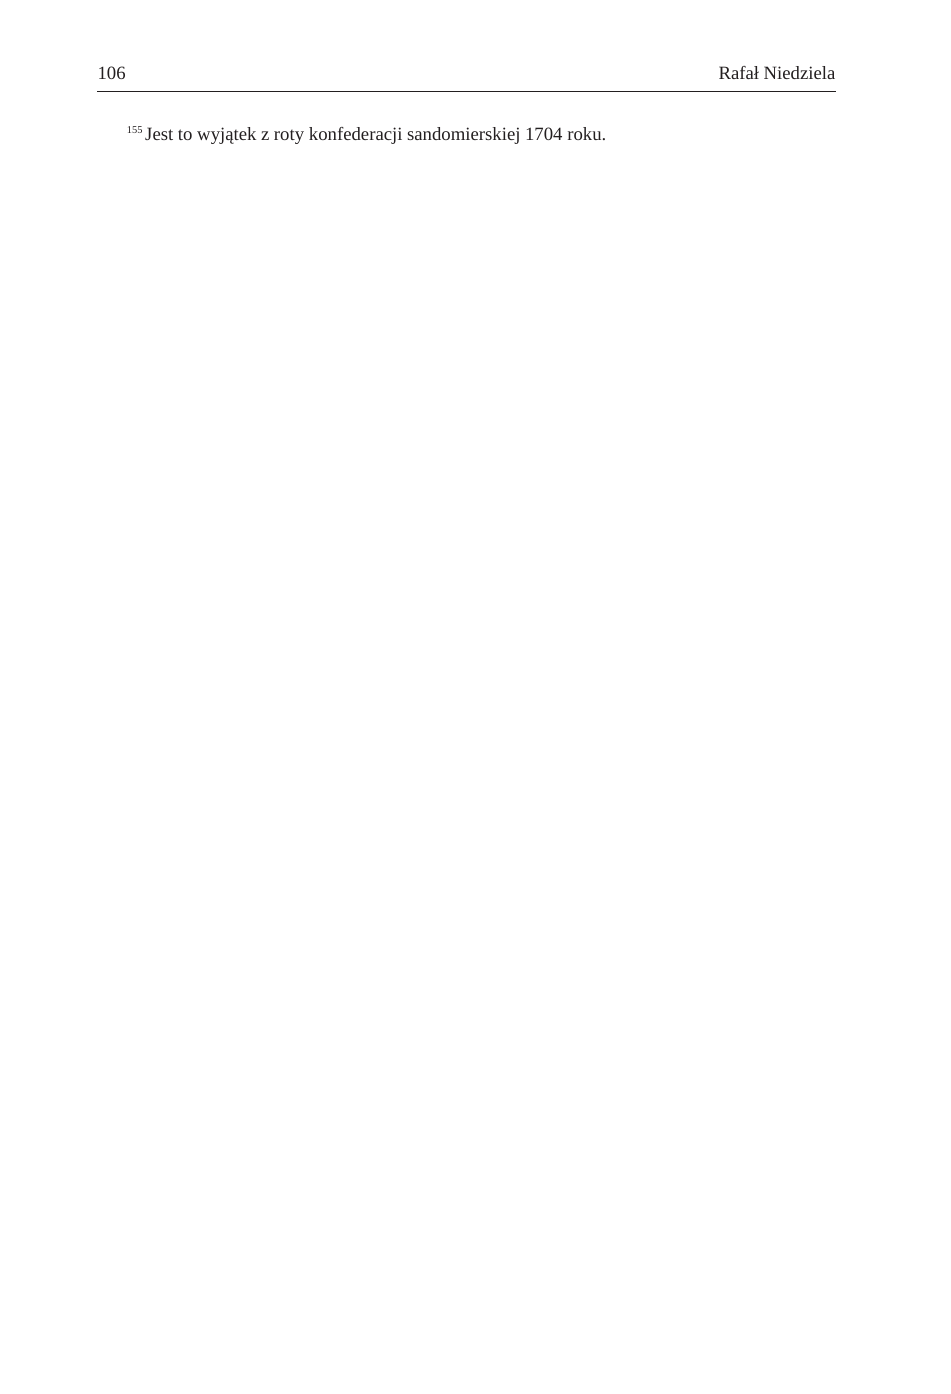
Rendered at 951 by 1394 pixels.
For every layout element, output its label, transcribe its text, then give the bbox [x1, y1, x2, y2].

text 155 Jest to wyjątek z roty konfederacji sandomierskiej 1704 roku. [127, 123, 914, 144]
